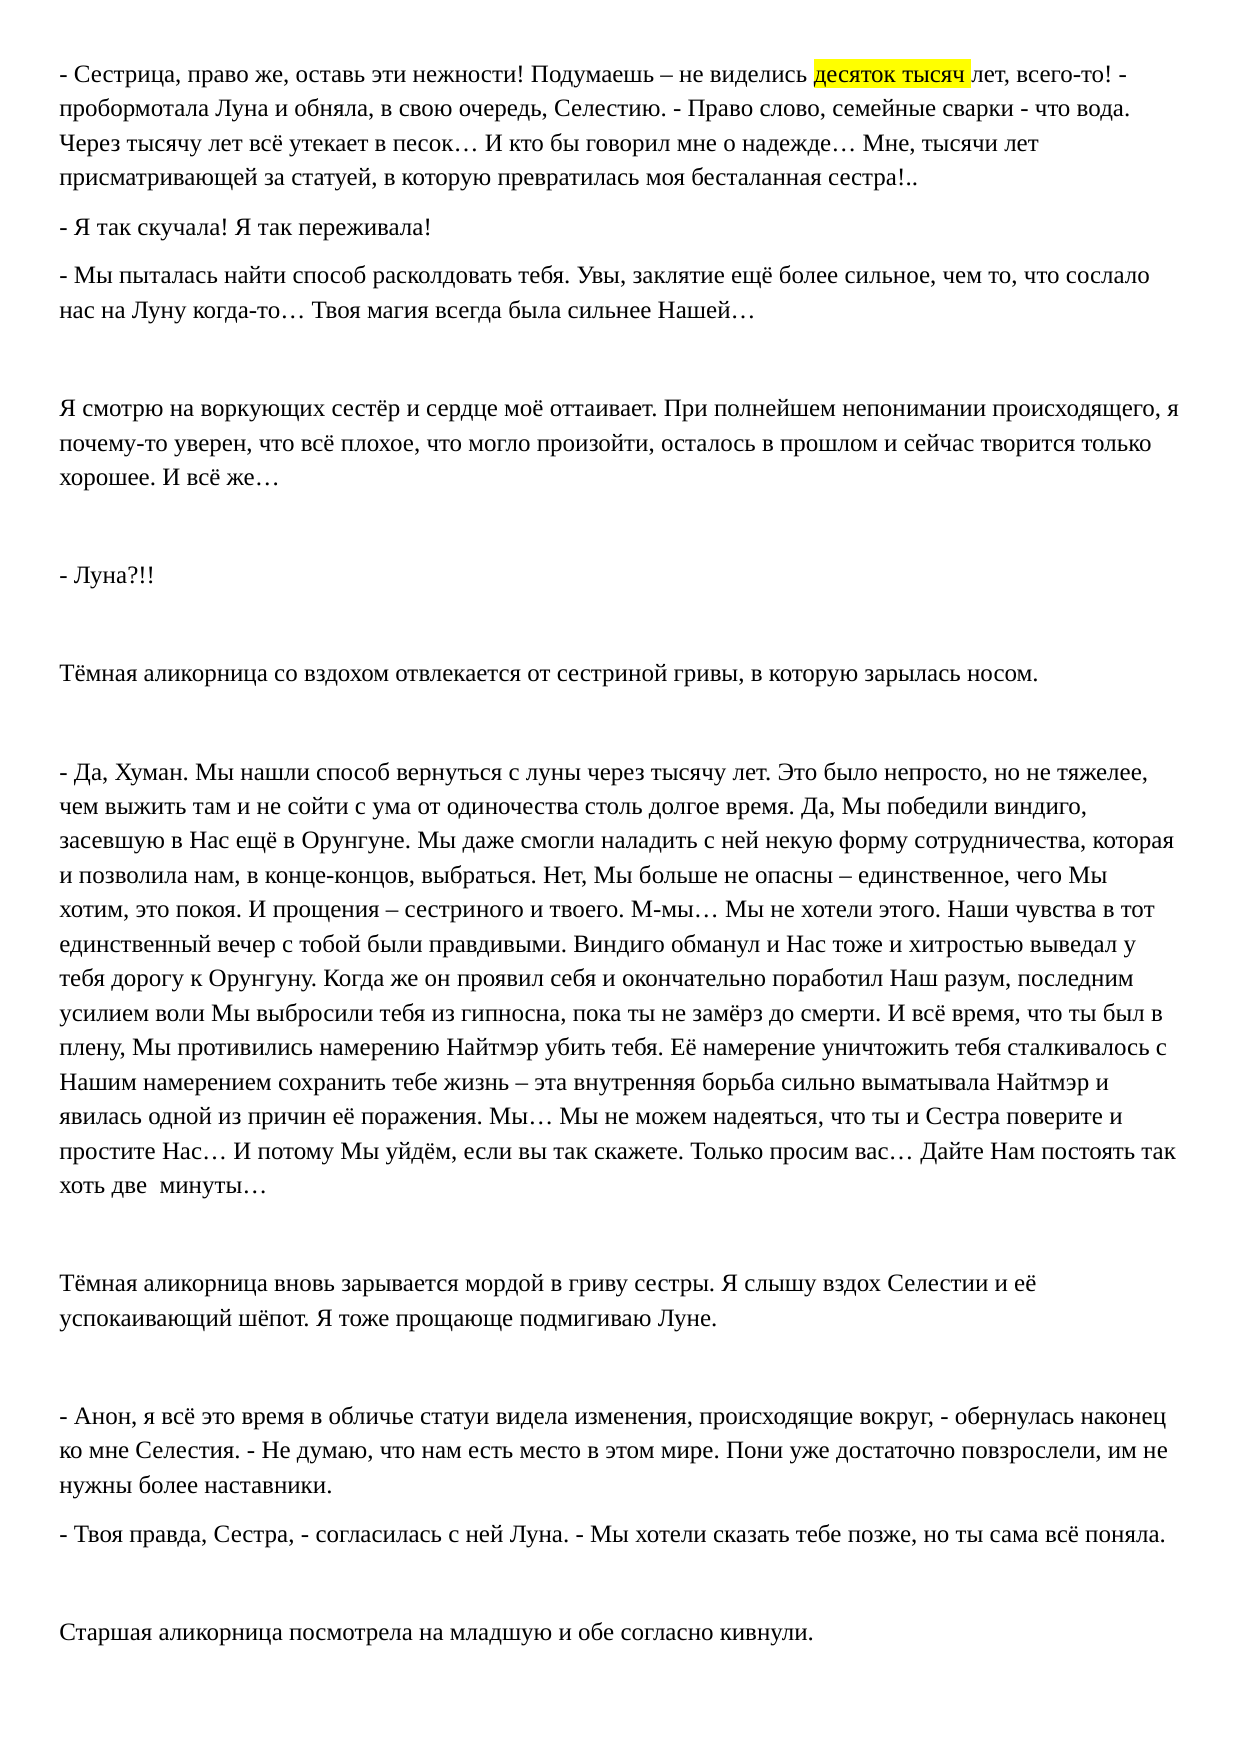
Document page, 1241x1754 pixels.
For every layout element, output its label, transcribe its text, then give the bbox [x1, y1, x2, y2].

text - Луна?!! [59, 560, 1181, 589]
text Старшая аликорница посмотрела на младшую и обе согласно кивнули. [59, 1617, 1181, 1646]
text Тёмная аликорница вновь зарывается мордой в гриву сестры. Я слышу вздох Селестии и её успокаивающий шёпот. Я тоже прощающе подмигиваю Луне. [59, 1268, 1181, 1332]
text Я смотрю на воркующих сестёр и сердце моё оттаивает. При полнейшем непонимании происходящего, я почему-то уверен, что всё плохое, что могло произойти, осталось в прошлом и сейчас творится только хорошее. И всё же… [59, 393, 1181, 491]
text - Твоя правда, Сестра, - согласилась с ней Луна. - Мы хотели сказать тебе позже, но ты сама всё поняла. [59, 1519, 1181, 1548]
text Тёмная аликорница со вздохом отвлекается от сестриной гривы, в которую зарылась носом. [59, 658, 1181, 687]
text - Анон, я всё это время в обличье статуи видела изменения, происходящие вокруг, - обернулась наконец ко мне Селестия. - Не думаю, что нам есть место в этом мире. Пони уже достаточно повзрослели, им не нужны более наставники. [59, 1401, 1181, 1499]
text - Да, Хуман. Мы нашли способ вернуться с луны через тысячу лет. Это было непросто, но не тяжелее, чем выжить там и не сойти с ума от одиночества столь долгое время. Да, Мы победили виндиго, засевшую в Нас ещё в Орунгуне. Мы даже смогли наладить с ней некую форму сотрудничества, которая и позволила нам, в конце-концов, выбраться. Нет, Мы больше не опасны – единственное, чего Мы хотим, это покоя. И прощения – сестриного и твоего. М-мы… Мы не хотели этого. Наши чувства в тот единственный вечер с тобой были правдивыми. Виндиго обманул и Нас тоже и хитростью выведал у тебя дорогу к Орунгуну. Когда же он проявил себя и окончательно поработил Наш разум, последним усилием воли Мы выбросили тебя из гипносна, пока ты не замёрз до смерти. И всё время, что ты был в плену, Мы противились намерению Найтмэр убить тебя. Её намерение уничтожить тебя сталкивалось с Нашим намерением сохранить тебе жизнь – эта внутренняя борьба сильно выматывала Найтмэр и явилась одной из причин её поражения. Мы… Мы не можем надеяться, что ты и Сестра поверите и простите Нас… И потому Мы уйдём, если вы так скажете. Только просим вас… Дайте Нам постоять так хоть две минуты… [59, 757, 1181, 1199]
text - Мы пыталась найти способ расколдовать тебя. Увы, заклятие ещё более сильное, чем то, что сослало нас на Луну когда-то… Твоя магия всегда была сильнее Нашей… [59, 261, 1181, 324]
text - Я так скучала! Я так переживала! [59, 212, 1181, 240]
text - Сестрица, право же, оставь эти нежности! Подумаешь – не виделись десяток тысяч лет, всего-то! - пробормотала Луна и обняла, в свою очередь, Селестию. - Право слово, семейные сварки - что вода. Через тысячу лет всё утекает в песок… И кто бы говорил мне о надежде… Мне, тысячи лет присматривающей за статуей, в которую превратилась моя бесталанная сестра!.. [59, 59, 1181, 191]
